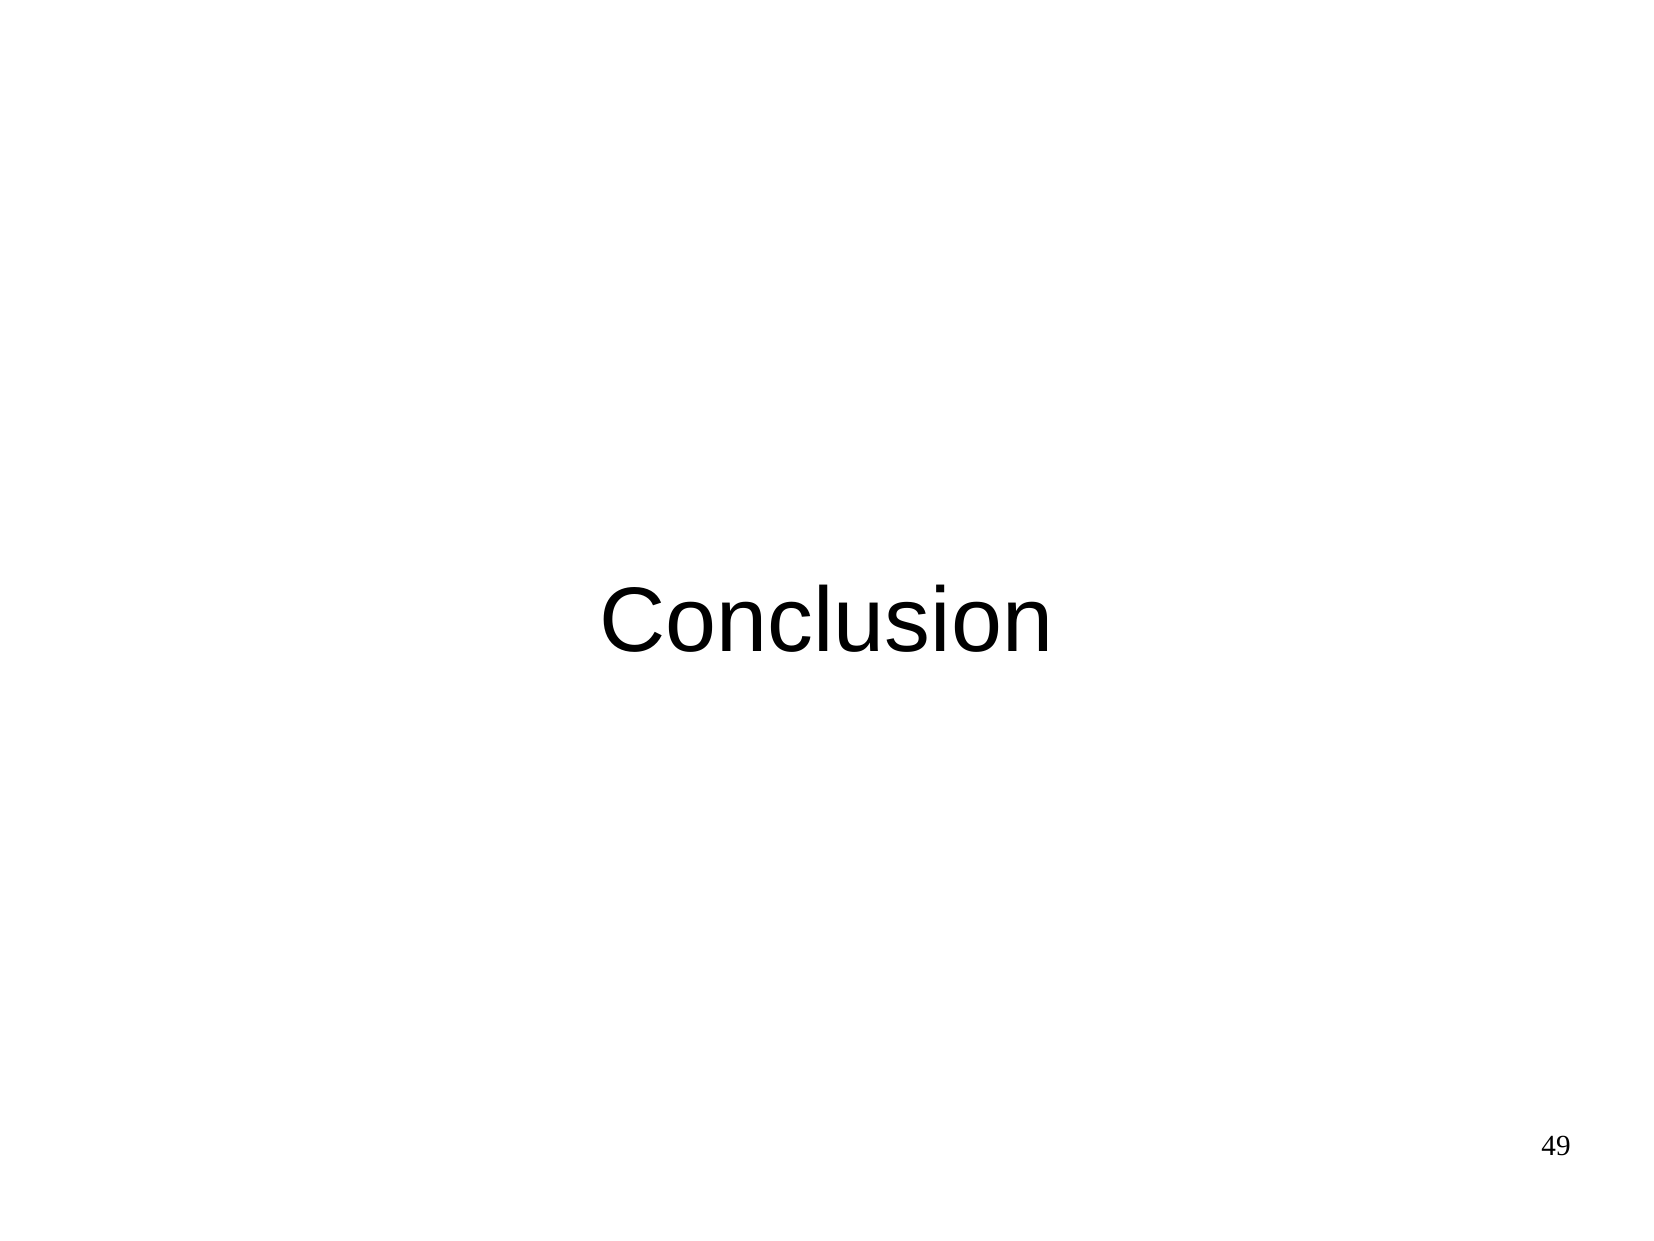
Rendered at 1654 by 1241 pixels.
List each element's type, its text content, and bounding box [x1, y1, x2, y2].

title Conclusion [82, 516, 1571, 724]
